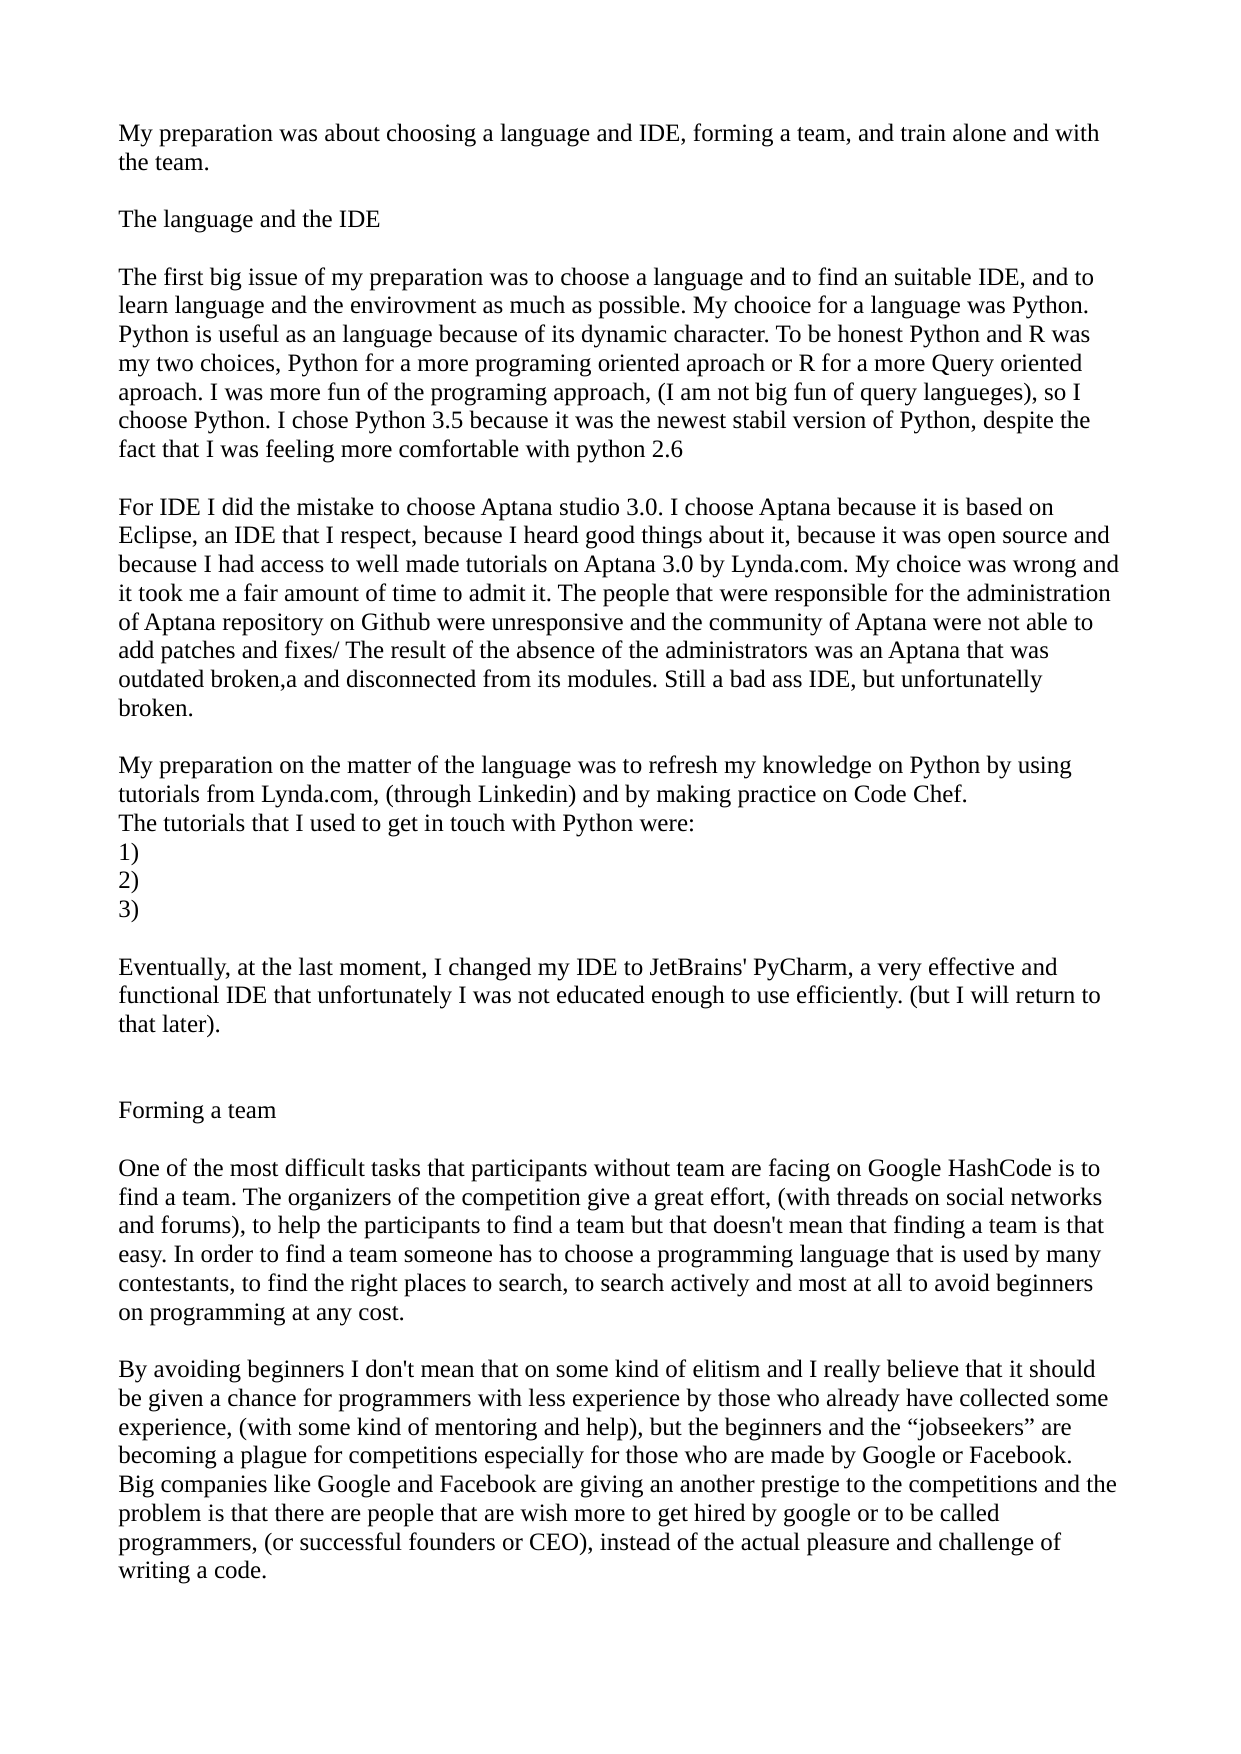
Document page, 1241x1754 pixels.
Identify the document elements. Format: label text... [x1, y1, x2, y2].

text Big companies like Google and Facebook are giving an another prestige to the competitions and the problem is that there are people that are wish more to get hired by google or to be called programmers, (or successful founders or CEO), instead of the actual pleasure and challenge of writing a code. [118, 1469, 1122, 1584]
text By avoiding beginners I don't mean that on some kind of elitism and I really believe that it should be given a chance for programmers with less experience by those who already have collected some experience, (with some kind of mentoring and help), but the beginners and the “jobseekers” are becoming a plague for competitions especially for those who are made by Google or Facebook. [118, 1354, 1122, 1469]
text The language and the IDE [118, 204, 1122, 233]
text 1) [118, 837, 1122, 866]
text The first big issue of my preparation was to choose a language and to find an suitable IDE, and to learn language and the envirovment as much as possible. My chooice for a language was Python. Python is useful as an language because of its dynamic character. To be honest Python and R was my two choices, Python for a more programing oriented aproach or R for a more Query oriented aproach. I was more fun of the programing approach, (I am not big fun of query langueges), so I choose Python. I chose Python 3.5 because it was the newest stabil version of Python, despite the fact that I was feeling more comfortable with python 2.6 [118, 262, 1122, 463]
text For IDE I did the mistake to choose Aptana studio 3.0. I choose Aptana because it is based on Eclipse, an IDE that I respect, because I heard good things about it, because it was open source and because I had access to well made tutorials on Aptana 3.0 by Lynda.com. My choice was wrong and it took me a fair amount of time to admit it. The people that were responsible for the administration of Aptana repository on Github were unresponsive and the community of Aptana were not able to add patches and fixes/ The result of the absence of the administrators was an Aptana that was outdated broken,a and disconnected from its modules. Still a bad ass IDE, but unfortunatelly broken. [118, 492, 1122, 722]
text 2) [118, 866, 1122, 894]
text My preparation was about choosing a language and IDE, forming a team, and train alone and with the team. [118, 118, 1122, 176]
text 3) [118, 894, 1122, 923]
text One of the most difficult tasks that participants without team are facing on Google HashCode is to find a team. The organizers of the competition give a great effort, (with threads on social networks and forums), to help the participants to find a team but that doesn't mean that finding a team is that easy. In order to find a team someone has to choose a programming language that is used by many contestants, to find the right places to search, to search actively and most at all to avoid beginners on programming at any cost. [118, 1153, 1122, 1326]
text My preparation on the matter of the language was to refresh my knowledge on Python by using tutorials from Lynda.com, (through Linkedin) and by making practice on Code Chef. The tutorials that I used to get in touch with Python were: [118, 751, 1122, 837]
text Eventually, at the last moment, I changed my IDE to JetBrains' PyCharm, a very effective and functional IDE that unfortunately I was not educated enough to use efficiently. (but I will return to that later). [118, 952, 1122, 1038]
text Forming a team [118, 1096, 1122, 1124]
